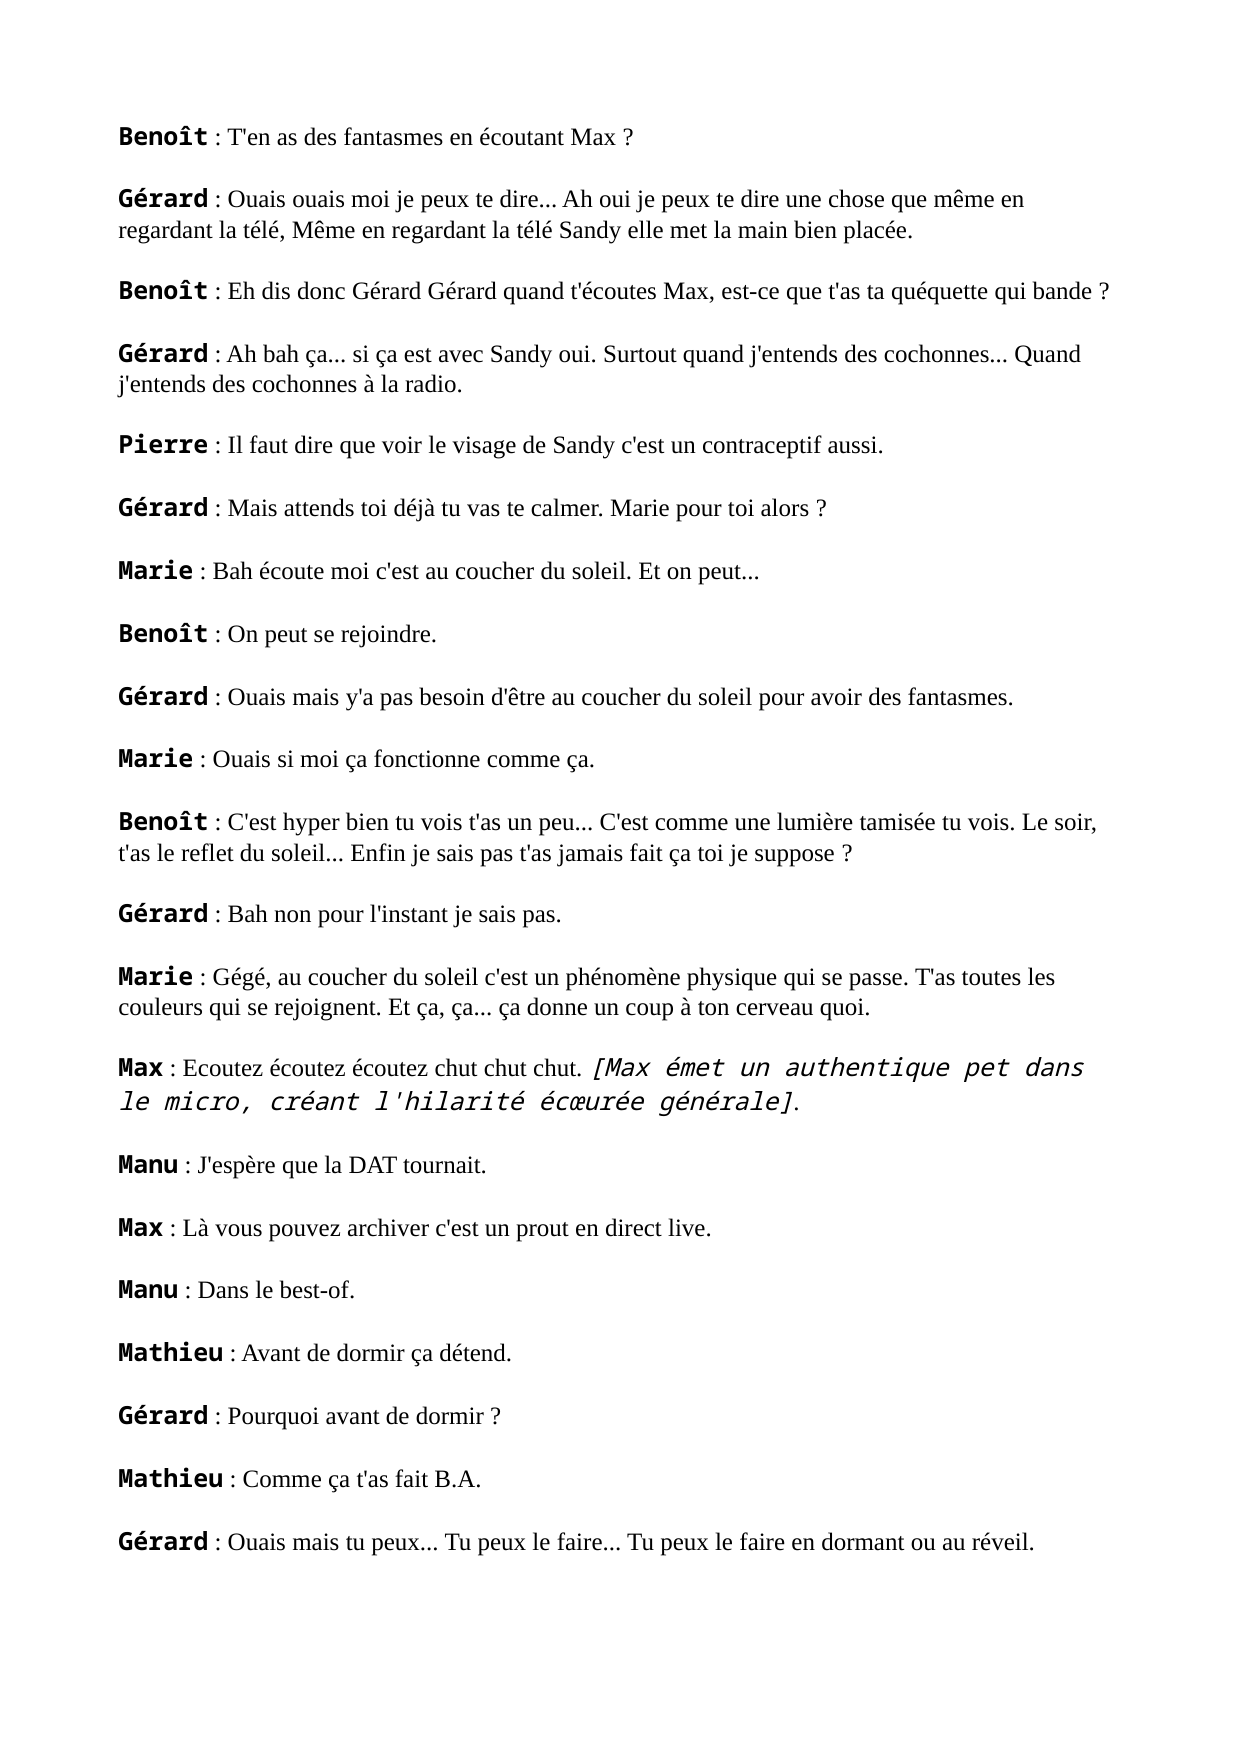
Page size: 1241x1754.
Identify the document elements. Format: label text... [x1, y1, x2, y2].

text Max : Là vous pouvez archiver c'est un prout en direct live. [118, 1209, 1122, 1243]
text Marie : Ouais si moi ça fonctionne comme ça. [118, 741, 1122, 775]
text Marie : Gégé, au coucher du soleil c'est un phénomène physique qui se passe. T'as toutes les couleurs qui se rejoignent. Et ça, ça... ça donne un coup à ton cerveau quoi. [118, 958, 1122, 1021]
text Manu : J'espère que la DAT tournait. [118, 1147, 1122, 1181]
text Gérard : Ouais mais y'a pas besoin d'être au coucher du soleil pour avoir des fantasmes. [118, 678, 1122, 712]
text Pierre : Il faut dire que voir le visage de Sandy c'est un contraceptif aussi. [118, 427, 1122, 461]
text Mathieu : Comme ça t'as fait B.A. [118, 1461, 1122, 1495]
text Gérard : Ouais mais tu peux... Tu peux le faire... Tu peux le faire en dormant ou au réveil. [118, 1523, 1122, 1557]
text Benoît : T'en as des fantasmes en écoutant Max ? [118, 118, 1122, 152]
text Benoît : On peut se rejoindre. [118, 615, 1122, 649]
text Benoît : C'est hyper bien tu vois t'as un peu... C'est comme une lumière tamisée tu vois. Le soir, t'as le reflet du soleil... Enfin je sais pas t'as jamais fait ça toi je suppose ? [118, 804, 1122, 867]
text Gérard : Mais attends toi déjà tu vas te calmer. Marie pour toi alors ? [118, 490, 1122, 524]
text Benoît : Eh dis donc Gérard Gérard quand t'écoutes Max, est-ce que t'as ta quéquette qui bande ? [118, 272, 1122, 307]
text Mathieu : Avant de dormir ça détend. [118, 1335, 1122, 1369]
text Gérard : Ah bah ça... si ça est avec Sandy oui. Surtout quand j'entends des cochonnes... Quand j'entends des cochonnes à la radio. [118, 335, 1122, 398]
text Gérard : Ouais ouais moi je peux te dire... Ah oui je peux te dire une chose que même en regardant la télé, Même en regardant la télé Sandy elle met la main bien placée. [118, 181, 1122, 244]
text Gérard : Pourquoi avant de dormir ? [118, 1398, 1122, 1432]
text Max : Ecoutez écoutez écoutez chut chut chut. [Max émet un authentique pet dans le micro, créant l'hilarité écœurée générale]. [118, 1050, 1122, 1118]
text Gérard : Bah non pour l'instant je sais pas. [118, 895, 1122, 929]
text Marie : Bah écoute moi c'est au coucher du soleil. Et on peut... [118, 552, 1122, 587]
text Manu : Dans le best-of. [118, 1272, 1122, 1306]
